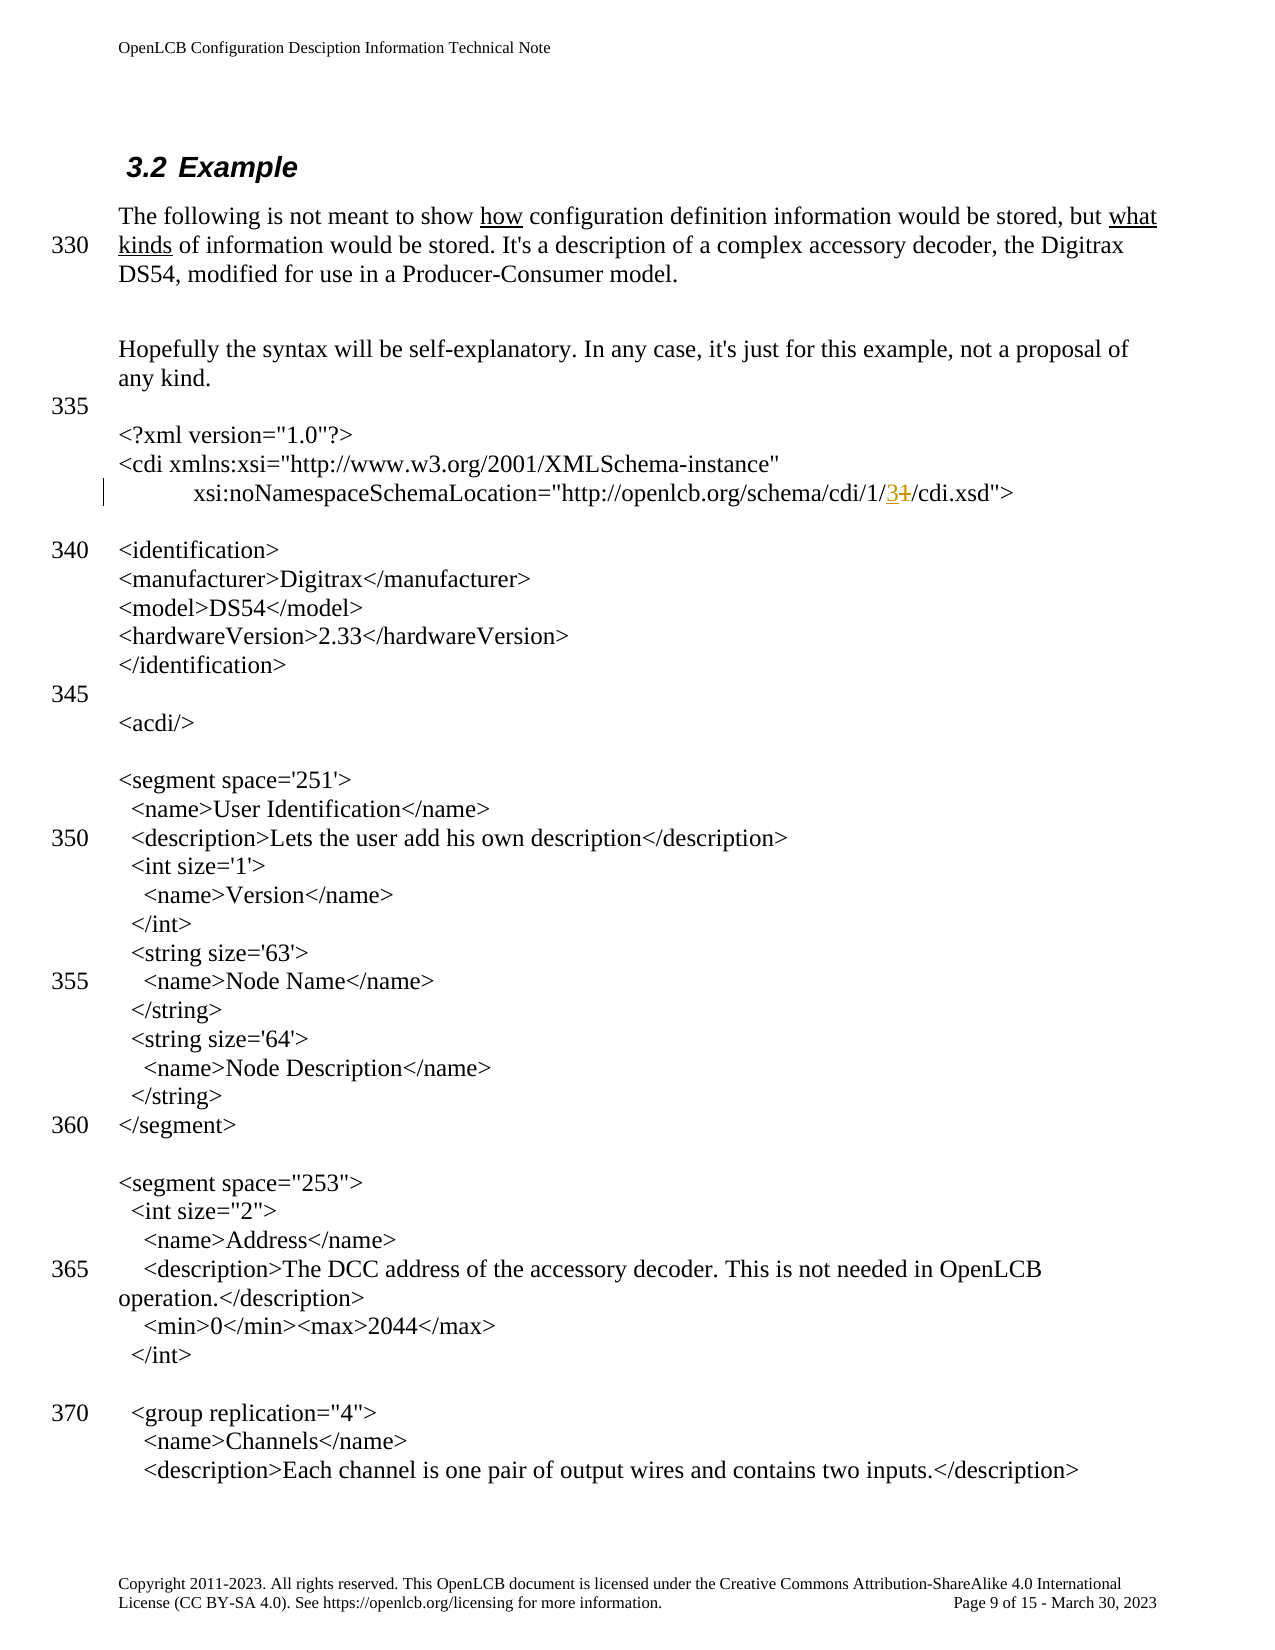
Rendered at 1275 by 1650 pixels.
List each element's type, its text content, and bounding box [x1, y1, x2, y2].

text <segment space='251'> [118, 765, 1157, 794]
text <group replication="4"> [118, 1398, 1157, 1426]
text <hardwareVersion>2.33</hardwareVersion> [118, 621, 1157, 650]
text <cdi xmlns:xsi="http://www.w3.org/2001/XMLSchema-instance" xsi:noNamespaceSchemaLocation="http://openlcb.org/schema/cdi/1/3/cdi.xsd"> [118, 449, 1157, 506]
text <identification> [118, 535, 1157, 564]
text <acdi/> [118, 708, 1157, 736]
text <name>Address</name> [118, 1225, 1157, 1254]
text Hopefully the syntax will be self-explanatory. In any case, it's just for this example, not a proposal of any kind. [118, 334, 1157, 391]
text <description>The DCC address of the accessory decoder. This is not needed in OpenLCB operation.</description> [118, 1254, 1157, 1311]
text <manufacturer>Digitrax</manufacturer> [118, 564, 1157, 593]
text </string> [118, 995, 1157, 1024]
text <description>Each channel is one pair of output wires and contains two inputs.</description> [118, 1455, 1157, 1484]
text <description>Lets the user add his own description</description> [118, 823, 1157, 851]
text <name>Node Description</name> [118, 1053, 1157, 1081]
text <name>Channels</name> [118, 1426, 1157, 1455]
text <string size='64'> [118, 1024, 1157, 1053]
text The following is not meant to show how configuration definition information would be stored, but what kinds of information would be stored. It's a description of a complex accessory decoder, the Digitrax DS54, modified for use in a Producer-Consumer model. [118, 201, 1157, 287]
subtitle Example [118, 150, 1157, 183]
text </segment> [118, 1110, 1157, 1139]
text <name>User Identification</name> [118, 794, 1157, 823]
text </int> [118, 1340, 1157, 1369]
text <name>Node Name</name> [118, 966, 1157, 995]
text <model>DS54</model> [118, 593, 1157, 621]
text <int size='1'> [118, 851, 1157, 880]
text </string> [118, 1081, 1157, 1110]
text <?xml version="1.0"?> [118, 420, 1157, 449]
text <string size='63'> [118, 938, 1157, 966]
text <name>Version</name> [118, 880, 1157, 909]
text <int size="2"> [118, 1196, 1157, 1225]
text </identification> [118, 650, 1157, 679]
text <min>0</min><max>2044</max> [118, 1311, 1157, 1340]
text <segment space="253"> [118, 1168, 1157, 1196]
text </int> [118, 909, 1157, 938]
